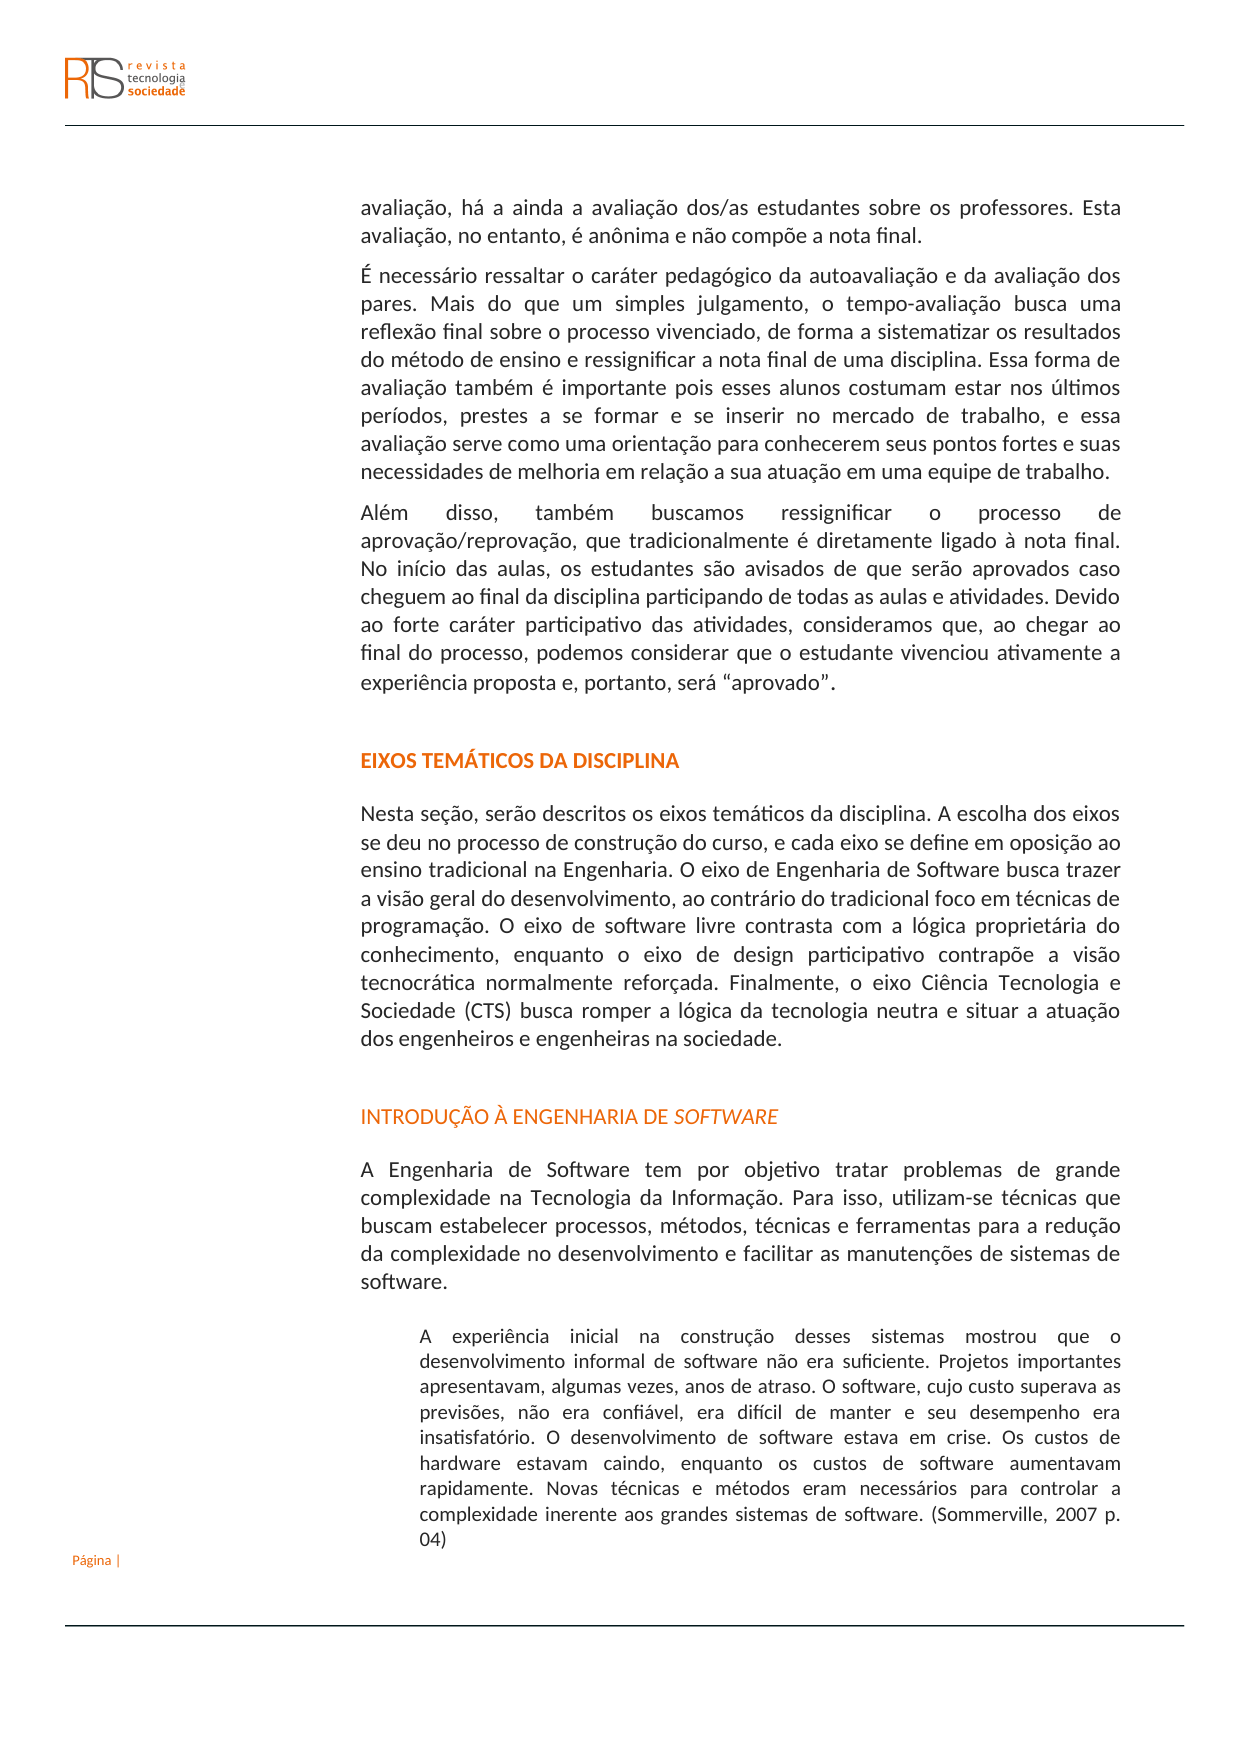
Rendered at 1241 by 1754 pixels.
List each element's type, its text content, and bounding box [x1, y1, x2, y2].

text É necessário ressaltar o caráter pedagógico da autoavaliação e da avaliação dos pares. Mais do que um simples julgamento, o tempo-avaliação busca uma reflexão final sobre o processo vivenciado, de forma a sistematizar os resultados do método de ensino e ressignificar a nota final de uma disciplina. Essa forma de avaliação também é importante pois esses alunos costumam estar nos últimos períodos, prestes a se formar e se inserir no mercado de trabalho, e essa avaliação serve como uma orientação para conhecerem seus pontos fortes e suas necessidades de melhoria em relação a sua atuação em uma equipe de trabalho. [360, 261, 1122, 485]
text A experiência inicial na construção desses sistemas mostrou que o desenvolvimento informal de software não era suficiente. Projetos importantes apresentavam, algumas vezes, anos de atraso. O software, cujo custo superava as previsões, não era confiável, era difícil de manter e seu desempenho era insatisfatório. O desenvolvimento de software estava em crise. Os custos de hardware estavam caindo, enquanto os custos de software aumentavam rapidamente. Novas técnicas e métodos eram necessários para controlar a complexidade inerente aos grandes sistemas de software. (Sommerville, 2007 p. 04) [419, 1323, 1122, 1552]
picture [65, 0, 1241, 129]
picture [65, 1625, 1241, 1630]
text Nesta seção, serão descritos os eixos temáticos da disciplina. A escolha dos eixos se deu no processo de construção do curso, e cada eixo se define em oposição ao ensino tradicional na Engenharia. O eixo de Engenharia de Software busca trazer a visão geral do desenvolvimento, ao contrário do tradicional foco em técnicas de programação. O eixo de software livre contrasta com a lógica proprietária do conhecimento, enquanto o eixo de design participativo contrapõe a visão tecnocrática normalmente reforçada. Finalmente, o eixo Ciência Tecnologia e Sociedade (CTS) busca romper a lógica da tecnologia neutra e situar a atuação dos engenheiros e engenheiras na sociedade. [360, 799, 1122, 1052]
text A Engenharia de Software tem por objetivo tratar problemas de grande complexidade na Tecnologia da Informação. Para isso, utilizam-se técnicas que buscam estabelecer processos, métodos, técnicas e ferramentas para a redução da complexidade no desenvolvimento e facilitar as manutenções de sistemas de software. [360, 1155, 1122, 1295]
text avaliação, há a ainda a avaliação dos/as estudantes sobre os professores. Esta avaliação, no entanto, é anônima e não compõe a nota final. [360, 193, 1122, 249]
text Eixos temáticos da disciplina [360, 747, 1122, 774]
text Além disso, também buscamos ressignificar o processo de aprovação/reprovação, que tradicionalmente é diretamente ligado à nota final. No início das aulas, os estudantes são avisados de que serão aprovados caso cheguem ao final da disciplina participando de todas as aulas e atividades. Devido ao forte caráter participativo das atividades, consideramos que, ao chegar ao final do processo, podemos considerar que o estudante vivenciou ativamente a experiência proposta e, portanto, será “aprovado”. [360, 498, 1122, 697]
text Introdução à Engenharia de Software [360, 1102, 1122, 1130]
